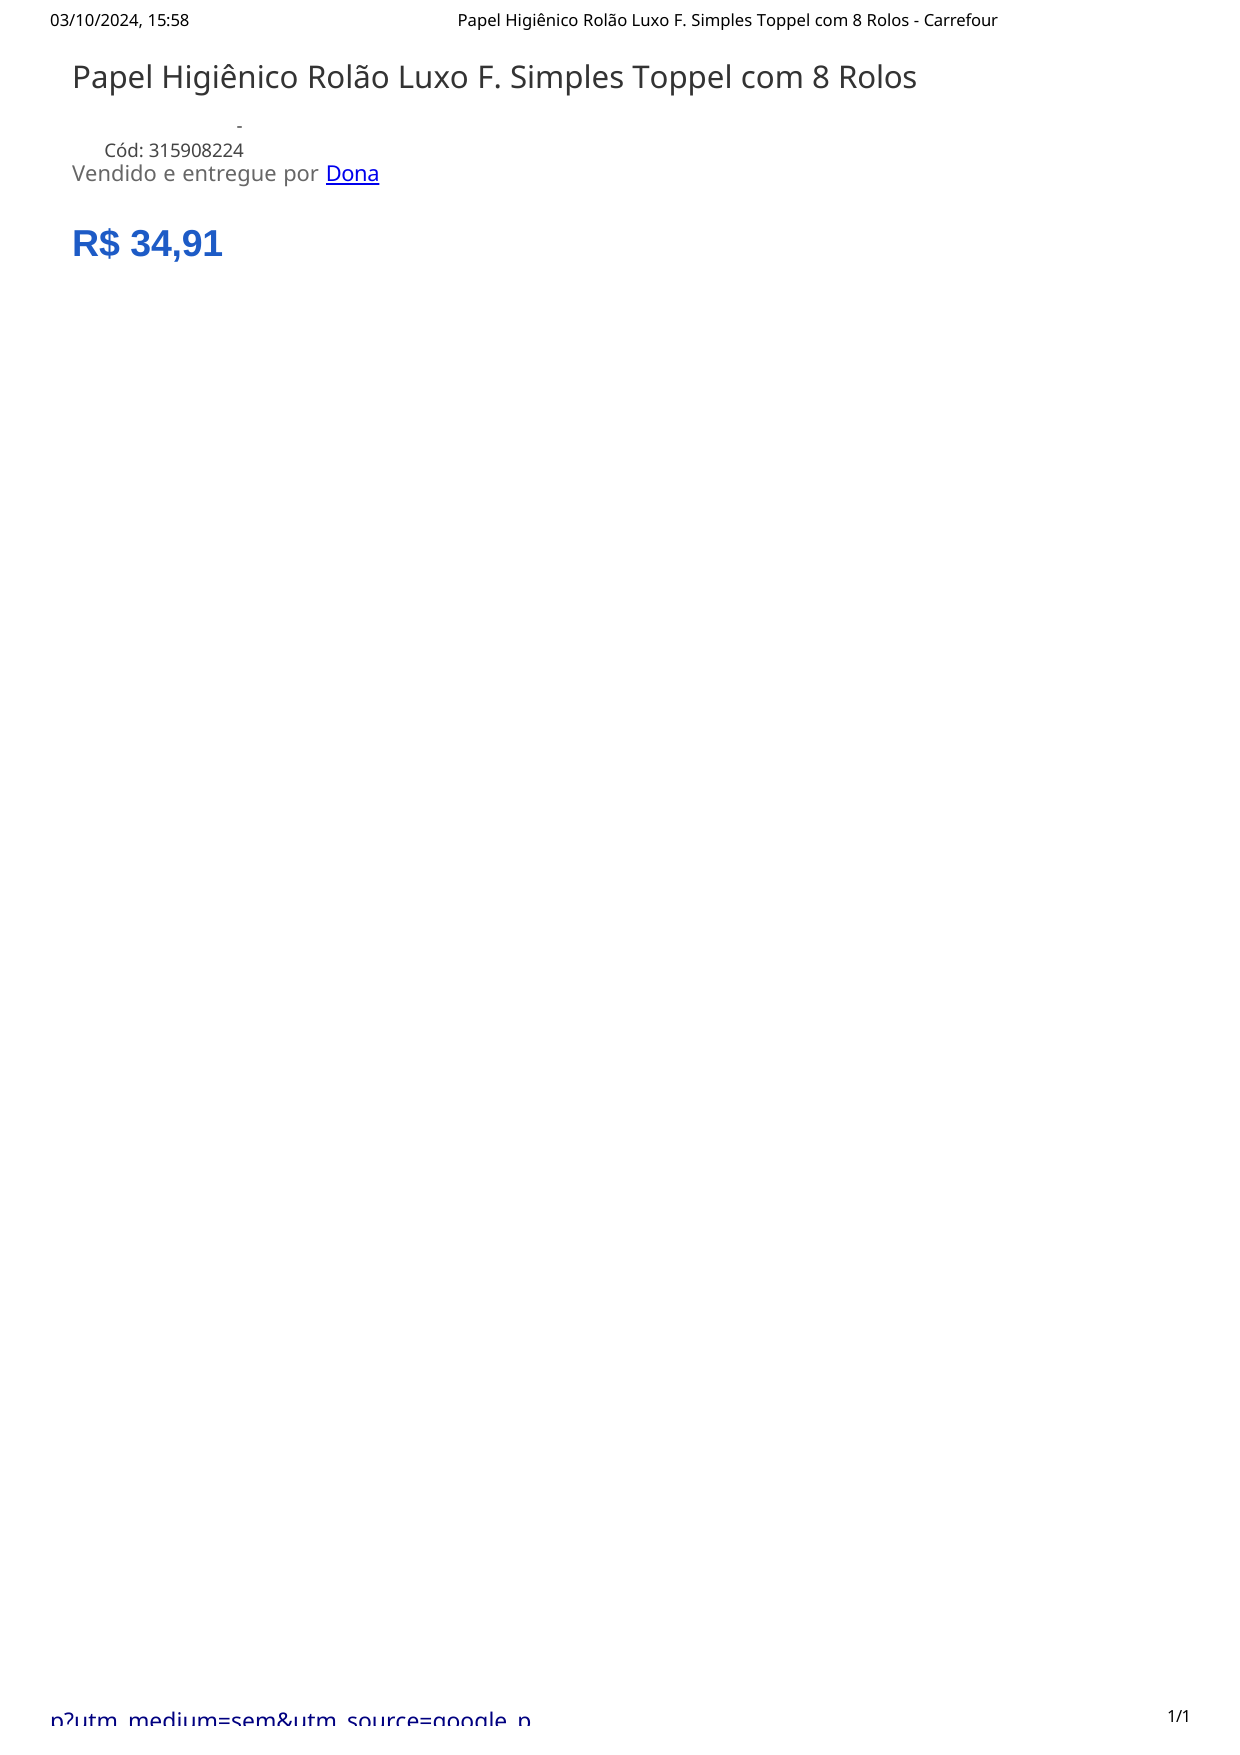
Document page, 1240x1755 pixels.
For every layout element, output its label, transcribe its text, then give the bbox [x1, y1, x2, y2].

text Papel Higiênico Rolão Luxo F. Simples Toppel com 8 Rolos [72, 55, 1192, 98]
text 03/10/2024, 15:58 Papel Higiênico Rolão Luxo F. Simples Toppel com 8 Rolos - Carrefour [50, 8, 1192, 31]
text - Cód: 315908224 [104, 112, 244, 163]
text R$ 34,91 [72, 221, 1192, 264]
text Vendido e entregue por Dona [72, 163, 1192, 186]
